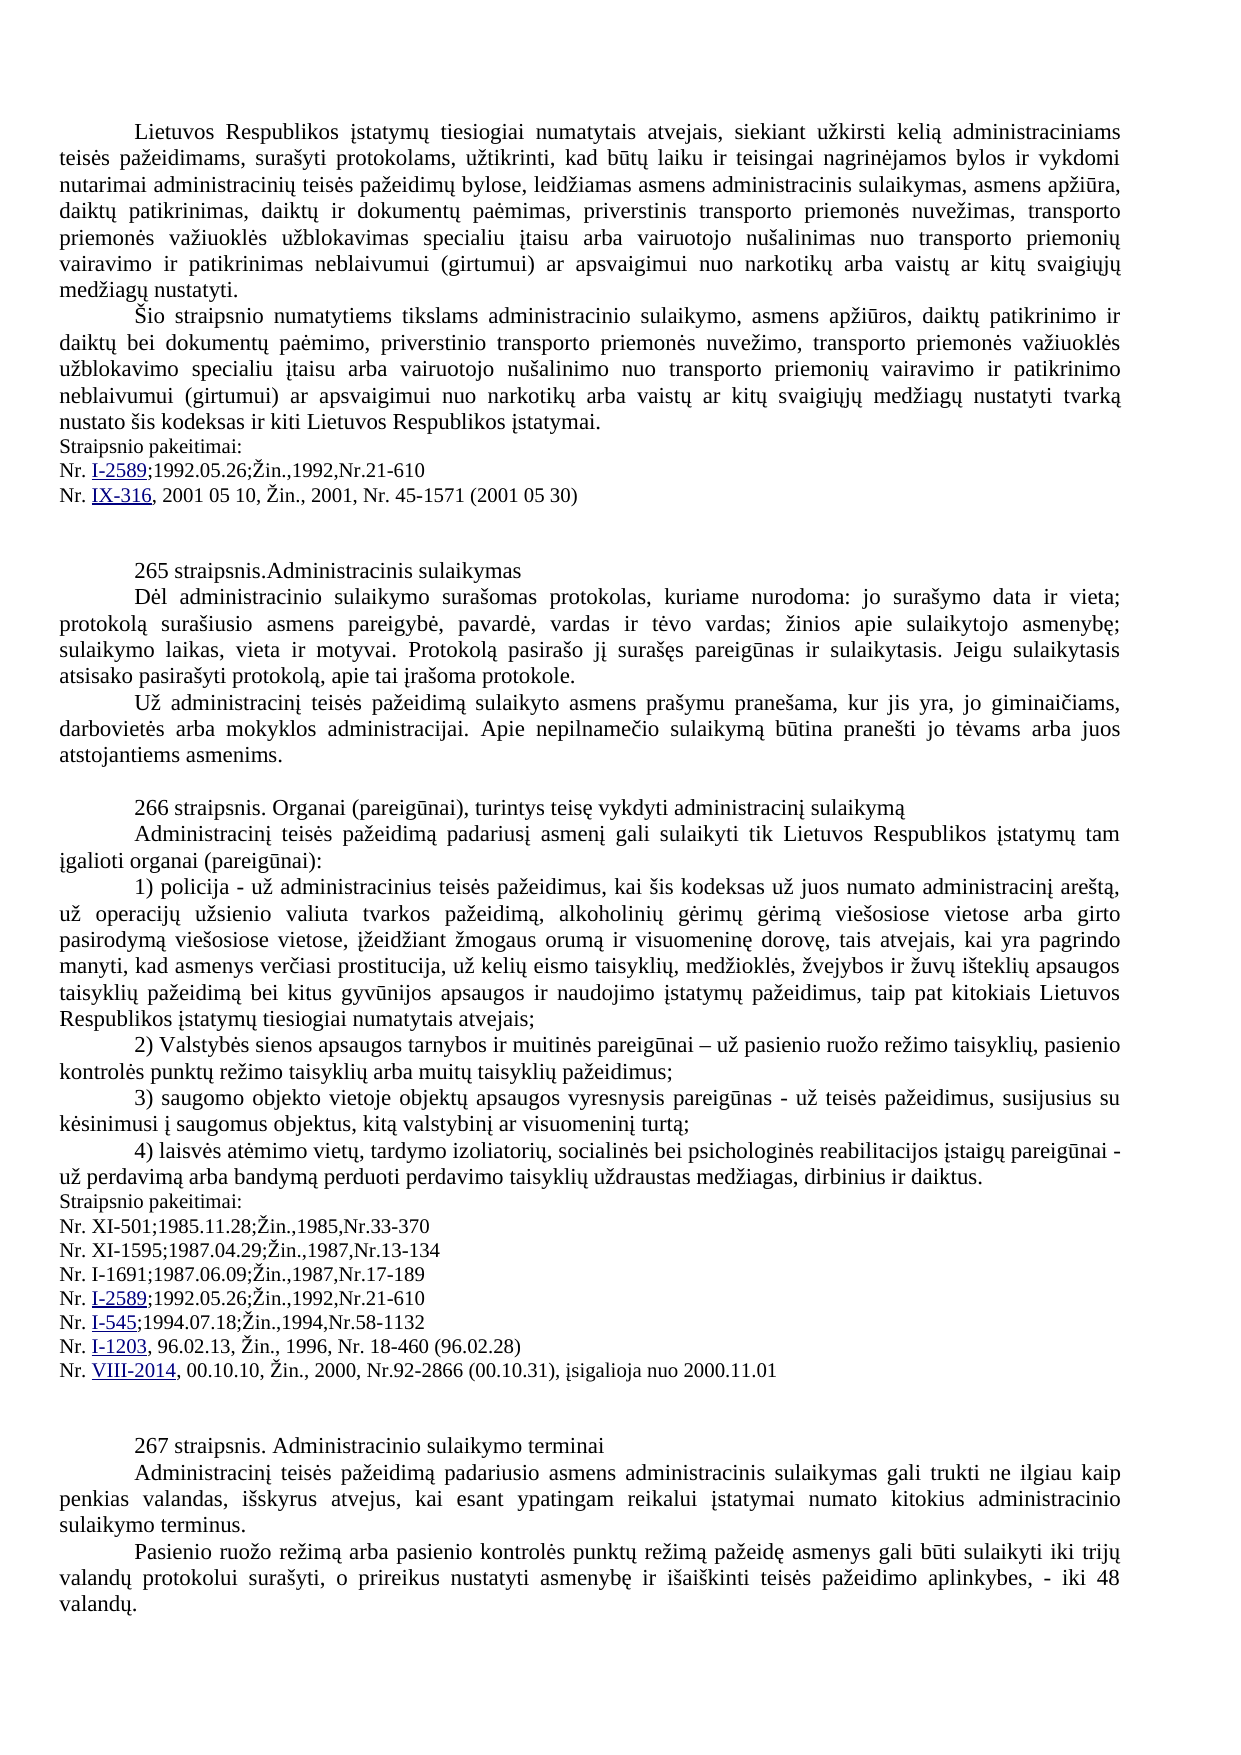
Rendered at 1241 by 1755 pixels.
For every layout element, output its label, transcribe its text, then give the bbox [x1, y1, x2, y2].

text Dėl administracinio sulaikymo surašomas protokolas, kuriame nurodoma: jo surašymo data ir vieta; protokolą surašiusio asmens pareigybė, pavardė, vardas ir tėvo vardas; žinios apie sulaikytojo asmenybę; sulaikymo laikas, vieta ir motyvai. Protokolą pasirašo jį surašęs pareigūnas ir sulaikytasis. Jeigu sulaikytasis atsisako pasirašyti protokolą, apie tai įrašoma protokole. [59, 583, 1122, 689]
text 266 straipsnis. Organai (pareigūnai), turintys teisę vykdyti administracinį sulaikymą [59, 794, 1122, 821]
text Nr. VIII-2014, 00.10.10, Žin., 2000, Nr.92-2866 (00.10.31), įsigalioja nuo 2000.11.01 [59, 1358, 1122, 1382]
text 3) saugomo objekto vietoje objektų apsaugos vyresnysis pareigūnas - už teisės pažeidimus, susijusius su kėsinimusi į saugomus objektus, kitą valstybinį ar visuomeninį turtą; [59, 1084, 1122, 1137]
text Nr. I-2589;1992.05.26;Žin.,1992,Nr.21-610 [59, 1286, 1122, 1310]
text Administracinį teisės pažeidimą padariusį asmenį gali sulaikyti tik Lietuvos Respublikos įstatymų tam įgalioti organai (pareigūnai): [59, 821, 1122, 873]
text 265 straipsnis.Administracinis sulaikymas [59, 557, 1122, 583]
text 2) Valstybės sienos apsaugos tarnybos ir muitinės pareigūnai – už pasienio ruožo režimo taisyklių, pasienio kontrolės punktų režimo taisyklių arba muitų taisyklių pažeidimus; [59, 1031, 1122, 1084]
text Administracinį teisės pažeidimą padariusio asmens administracinis sulaikymas gali trukti ne ilgiau kaip penkias valandas, išskyrus atvejus, kai esant ypatingam reikalui įstatymai numato kitokius administracinio sulaikymo terminus. [59, 1459, 1122, 1538]
text Lietuvos Respublikos įstatymų tiesiogiai numatytais atvejais, siekiant užkirsti kelią administraciniams teisės pažeidimams, surašyti protokolams, užtikrinti, kad būtų laiku ir teisingai nagrinėjamos bylos ir vykdomi nutarimai administracinių teisės pažeidimų bylose, leidžiamas asmens administracinis sulaikymas, asmens apžiūra, daiktų patikrinimas, daiktų ir dokumentų paėmimas, priverstinis transporto priemonės nuvežimas, transporto priemonės važiuoklės užblokavimas specialiu įtaisu arba vairuotojo nušalinimas nuo transporto priemonių vairavimo ir patikrinimas neblaivumui (girtumui) ar apsvaigimui nuo narkotikų arba vaistų ar kitų svaigiųjų medžiagų nustatyti. [59, 118, 1122, 303]
text Nr. I-1691;1987.06.09;Žin.,1987,Nr.17-189 [59, 1262, 1122, 1286]
text Šio straipsnio numatytiems tikslams administracinio sulaikymo, asmens apžiūros, daiktų patikrinimo ir daiktų bei dokumentų paėmimo, priverstinio transporto priemonės nuvežimo, transporto priemonės važiuoklės užblokavimo specialiu įtaisu arba vairuotojo nušalinimo nuo transporto priemonių vairavimo ir patikrinimo neblaivumui (girtumui) ar apsvaigimui nuo narkotikų arba vaistų ar kitų svaigiųjų medžiagų nustatyti tvarką nustato šis kodeksas ir kiti Lietuvos Respublikos įstatymai. [59, 303, 1122, 434]
text Straipsnio pakeitimai: [59, 434, 1122, 458]
text Nr. I-2589;1992.05.26;Žin.,1992,Nr.21-610 [59, 458, 1122, 482]
text Nr. XI-501;1985.11.28;Žin.,1985,Nr.33-370 [59, 1213, 1122, 1238]
text Už administracinį teisės pažeidimą sulaikyto asmens prašymu pranešama, kur jis yra, jo giminaičiams, darbovietės arba mokyklos administracijai. Apie nepilnamečio sulaikymą būtina pranešti jo tėvams arba juos atstojantiems asmenims. [59, 689, 1122, 768]
text 267 straipsnis. Administracinio sulaikymo terminai [59, 1432, 1122, 1459]
text 1) policija - už administracinius teisės pažeidimus, kai šis kodeksas už juos numato administracinį areštą, už operacijų užsienio valiuta tvarkos pažeidimą, alkoholinių gėrimų gėrimą viešosiose vietose arba girto pasirodymą viešosiose vietose, įžeidžiant žmogaus orumą ir visuomeninę dorovę, tais atvejais, kai yra pagrindo manyti, kad asmenys verčiasi prostitucija, už kelių eismo taisyklių, medžioklės, žvejybos ir žuvų išteklių apsaugos taisyklių pažeidimą bei kitus gyvūnijos apsaugos ir naudojimo įstatymų pažeidimus, taip pat kitokiais Lietuvos Respublikos įstatymų tiesiogiai numatytais atvejais; [59, 873, 1122, 1031]
text Straipsnio pakeitimai: [59, 1189, 1122, 1213]
text Nr. XI-1595;1987.04.29;Žin.,1987,Nr.13-134 [59, 1238, 1122, 1262]
text Nr. I-1203, 96.02.13, Žin., 1996, Nr. 18-460 (96.02.28) [59, 1334, 1122, 1358]
text Nr. I-545;1994.07.18;Žin.,1994,Nr.58-1132 [59, 1310, 1122, 1334]
text Nr. IX-316, 2001 05 10, Žin., 2001, Nr. 45-1571 (2001 05 30) [59, 482, 1122, 507]
text Pasienio ruožo režimą arba pasienio kontrolės punktų režimą pažeidę asmenys gali būti sulaikyti iki trijų valandų protokolui surašyti, o prireikus nustatyti asmenybę ir išaiškinti teisės pažeidimo aplinkybes, - iki 48 valandų. [59, 1538, 1122, 1617]
text 4) laisvės atėmimo vietų, tardymo izoliatorių, socialinės bei psichologinės reabilitacijos įstaigų pareigūnai - už perdavimą arba bandymą perduoti perdavimo taisyklių uždraustas medžiagas, dirbinius ir daiktus. [59, 1137, 1122, 1189]
